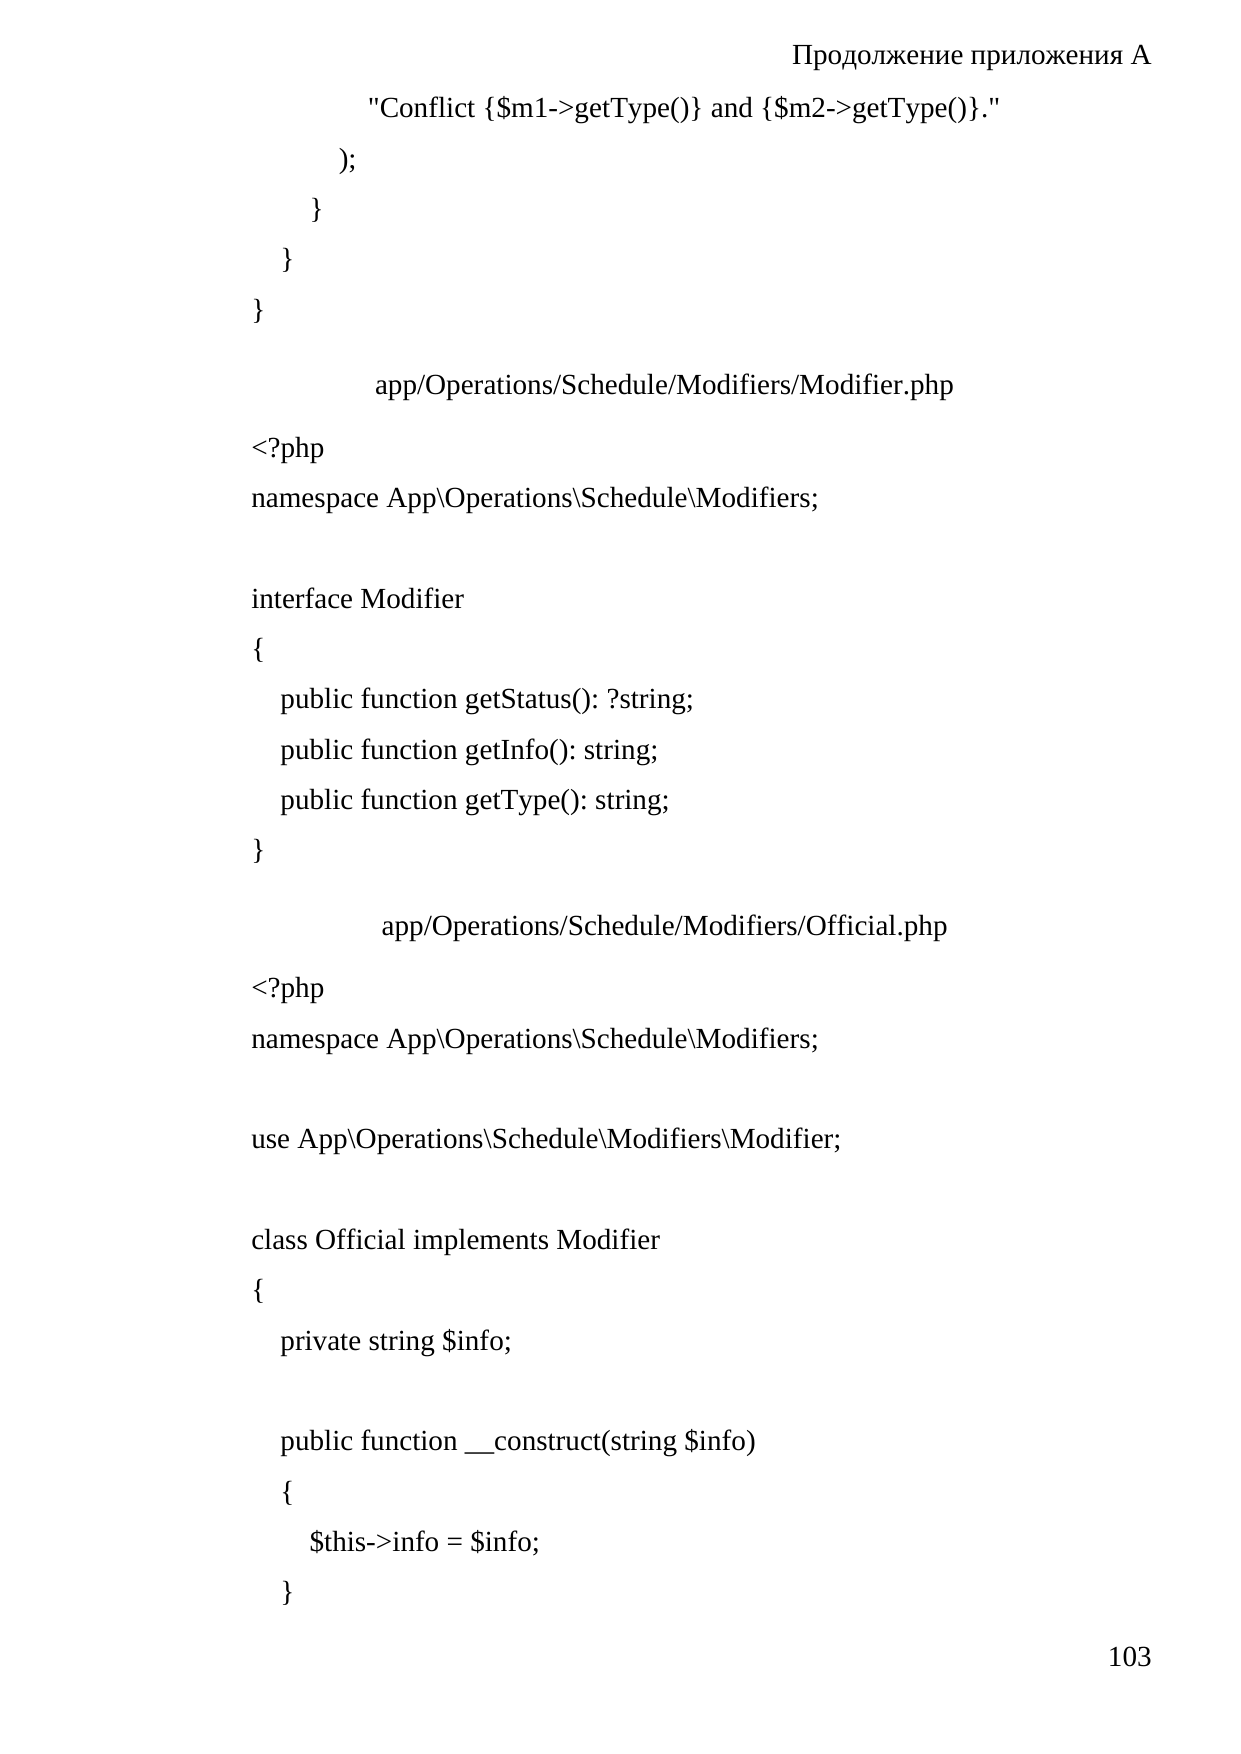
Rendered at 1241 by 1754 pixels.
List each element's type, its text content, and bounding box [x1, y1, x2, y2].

text } [177, 242, 1152, 275]
text use App\Operations\Schedule\Modifiers\Modifier; [177, 1122, 1152, 1155]
text class Official implements Modifier [177, 1222, 1152, 1256]
text { [177, 1272, 1152, 1306]
text "Conflict {$m1->getType()} and {$m2->getType()}." [177, 91, 1152, 124]
text ); [177, 141, 1152, 174]
text private string $info; [177, 1323, 1152, 1356]
text } [177, 1574, 1152, 1608]
text public function getInfo(): string; [177, 732, 1152, 765]
text { [177, 631, 1152, 665]
text public function __construct(string $info) [177, 1423, 1152, 1457]
subtitle app/Operations/Schedule/Modifiers/Official.php [177, 908, 1152, 941]
text interface Modifier [177, 581, 1152, 614]
text $this->info = $info; [177, 1524, 1152, 1558]
text } [177, 292, 1152, 325]
subtitle app/Operations/Schedule/Modifiers/Modifier.php [177, 367, 1152, 401]
text public function getType(): string; [177, 782, 1152, 816]
text } [177, 832, 1152, 866]
text namespace App\Operations\Schedule\Modifiers; [177, 480, 1152, 514]
text <?php [177, 971, 1152, 1004]
text } [177, 191, 1152, 225]
text public function getStatus(): ?string; [177, 682, 1152, 715]
text namespace App\Operations\Schedule\Modifiers; [177, 1021, 1152, 1054]
text { [177, 1474, 1152, 1507]
text <?php [177, 430, 1152, 463]
